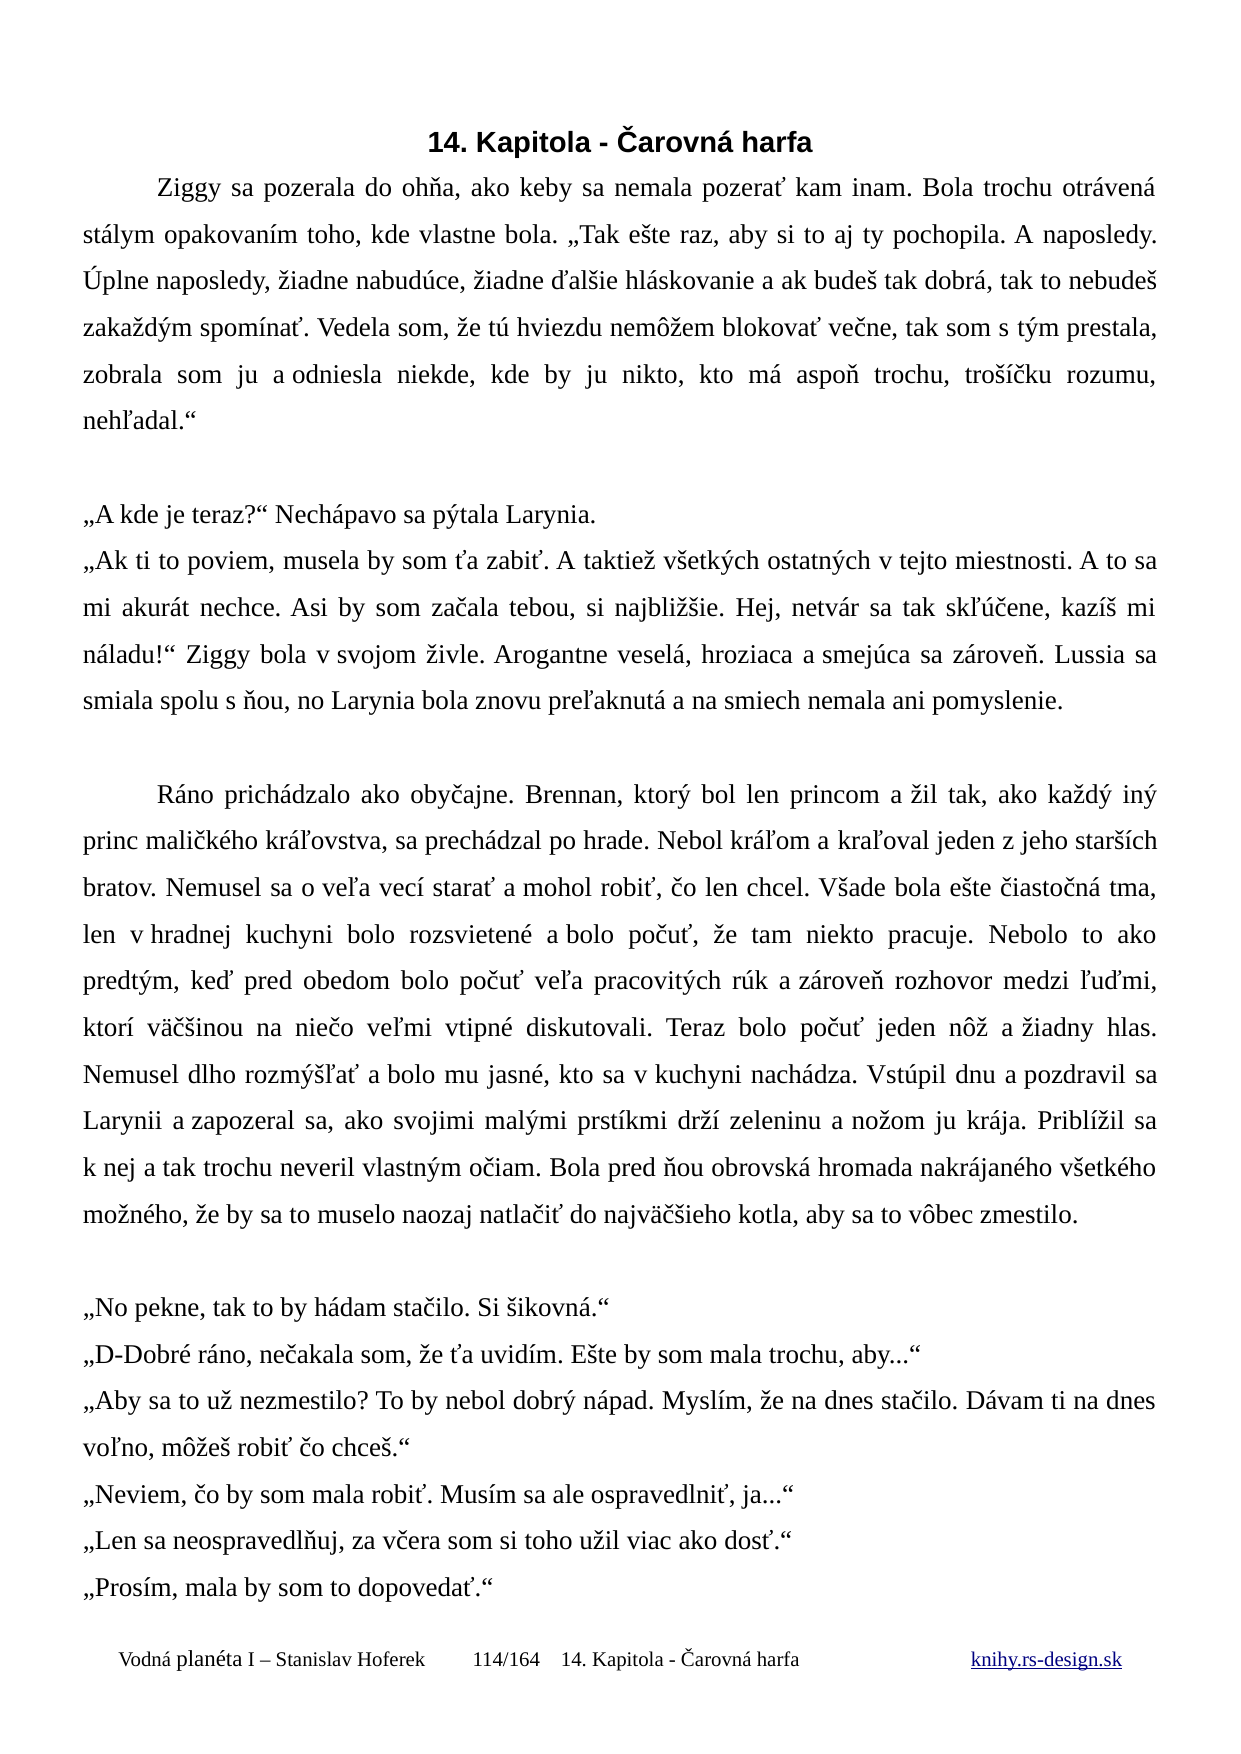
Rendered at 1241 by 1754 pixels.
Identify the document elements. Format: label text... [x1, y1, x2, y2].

subtitle 14. Kapitola - Čarovná harfa [83, 125, 1157, 159]
text „Aby sa to už nezmestilo? To by nebol dobrý nápad. Myslím, že na dnes stačilo. Dávam ti na dnes voľno, môžeš robiť čo chceš.“ [83, 1384, 1157, 1462]
text Ziggy sa pozerala do ohňa, ako keby sa nemala pozerať kam inam. Bola trochu otrávená stálym opakovaním toho, kde vlastne bola. „Tak ešte raz, aby si to aj ty pochopila. A naposledy. Úplne naposledy, žiadne nabudúce, žiadne ďalšie hláskovanie a ak budeš tak dobrá, tak to nebudeš zakaždým spomínať. Vedela som, že tú hviezdu nemôžem blokovať večne, tak som s tým prestala, zobrala som ju a odniesla niekde, kde by ju nikto, kto má aspoň trochu, trošíčku rozumu, nehľadal.“ [83, 171, 1157, 436]
text „Len sa neospravedlňuj, za včera som si toho užil viac ako dosť.“ [83, 1524, 1157, 1556]
text „No pekne, tak to by hádam stačilo. Si šikovná.“ [83, 1291, 1157, 1322]
text „Prosím, mala by som to dopovedať.“ [83, 1571, 1157, 1602]
text Ráno prichádzalo ako obyčajne. Brennan, ktorý bol len princom a žil tak, ako každý iný princ maličkého kráľovstva, sa prechádzal po hrade. Nebol kráľom a kraľoval jeden z jeho starších bratov. Nemusel sa o veľa vecí starať a mohol robiť, čo len chcel. Všade bola ešte čiastočná tma, len v hradnej kuchyni bolo rozsvietené a bolo počuť, že tam niekto pracuje. Nebolo to ako predtým, keď pred obedom bolo počuť veľa pracovitých rúk a zároveň rozhovor medzi ľuďmi, ktorí väčšinou na niečo veľmi vtipné diskutovali. Teraz bolo počuť jeden nôž a žiadny hlas. Nemusel dlho rozmýšľať a bolo mu jasné, kto sa v kuchyni nachádza. Vstúpil dnu a pozdravil sa Larynii a zapozeral sa, ako svojimi malými prstíkmi drží zeleninu a nožom ju krája. Priblížil sa k nej a tak trochu neveril vlastným očiam. Bola pred ňou obrovská hromada nakrájaného všetkého možného, že by sa to muselo naozaj natlačiť do najväčšieho kotla, aby sa to vôbec zmestilo. [83, 778, 1157, 1229]
text „A kde je teraz?“ Nechápavo sa pýtala Larynia. [83, 498, 1157, 529]
text „Neviem, čo by som mala robiť. Musím sa ale ospravedlniť, ja...“ [83, 1478, 1157, 1509]
text „D-Dobré ráno, nečakala som, že ťa uvidím. Ešte by som mala trochu, aby...“ [83, 1338, 1157, 1369]
text „Ak ti to poviem, musela by som ťa zabiť. A taktiež všetkých ostatných v tejto miestnosti. A to sa mi akurát nechce. Asi by som začala tebou, si najbližšie. Hej, netvár sa tak skľúčene, kazíš mi náladu!“ Ziggy bola v svojom živle. Arogantne veselá, hroziaca a smejúca sa zároveň. Lussia sa smiala spolu s ňou, no Larynia bola znovu preľaknutá a na smiech nemala ani pomyslenie. [83, 544, 1157, 716]
